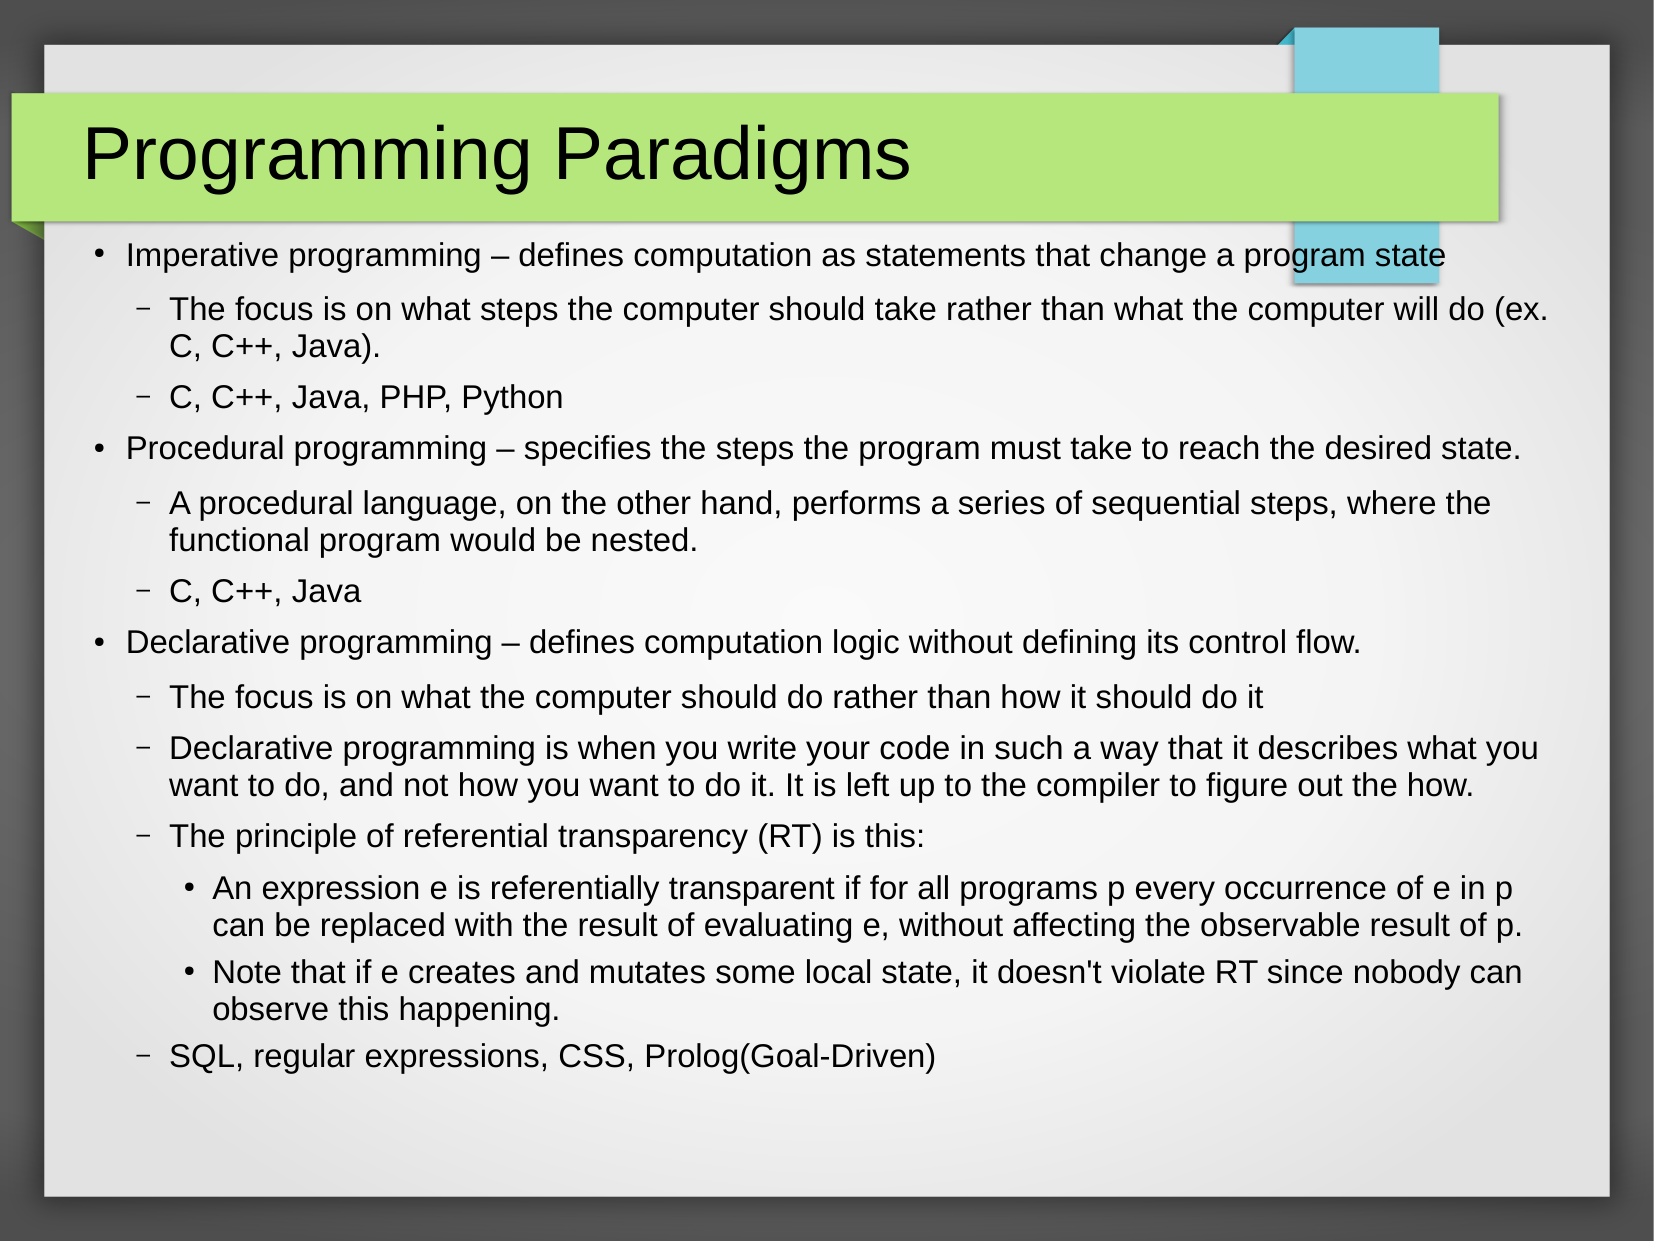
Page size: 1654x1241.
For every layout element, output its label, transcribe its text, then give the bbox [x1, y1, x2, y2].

title Programming Paradigms [82, 94, 1264, 213]
picture [0, 0, 1654, 1241]
list Imperative programming – defines computation as statements that change a program state The focus is on what steps the computer should take rather than what the computer will do (ex. C, C++, Java). C, C++, Java, PHP, Python Procedural programming – specifies the steps the program must take to reach the desired state. A procedural language, on the other hand, performs a series of sequential steps, where the functional program would be nested. C, C++, Java Declarative programming – defines computation logic without defining its control flow. The focus is on what the computer should do rather than how it should do it Declarative programming is when you write your code in such a way that it describes what you want to do, and not how you want to do it. It is left up to the compiler to figure out the how. The principle of referential transparency (RT) is this: An expression e is referentially transparent if for all programs p every occurrence of e in p can be replaced with the result of evaluating e, without affecting the observable result of p. Note that if e creates and mutates some local state, it doesn't violate RT since nobody can observe this happening. SQL, regular expressions, CSS, Prolog(Goal-Driven) [82, 236, 1571, 1158]
